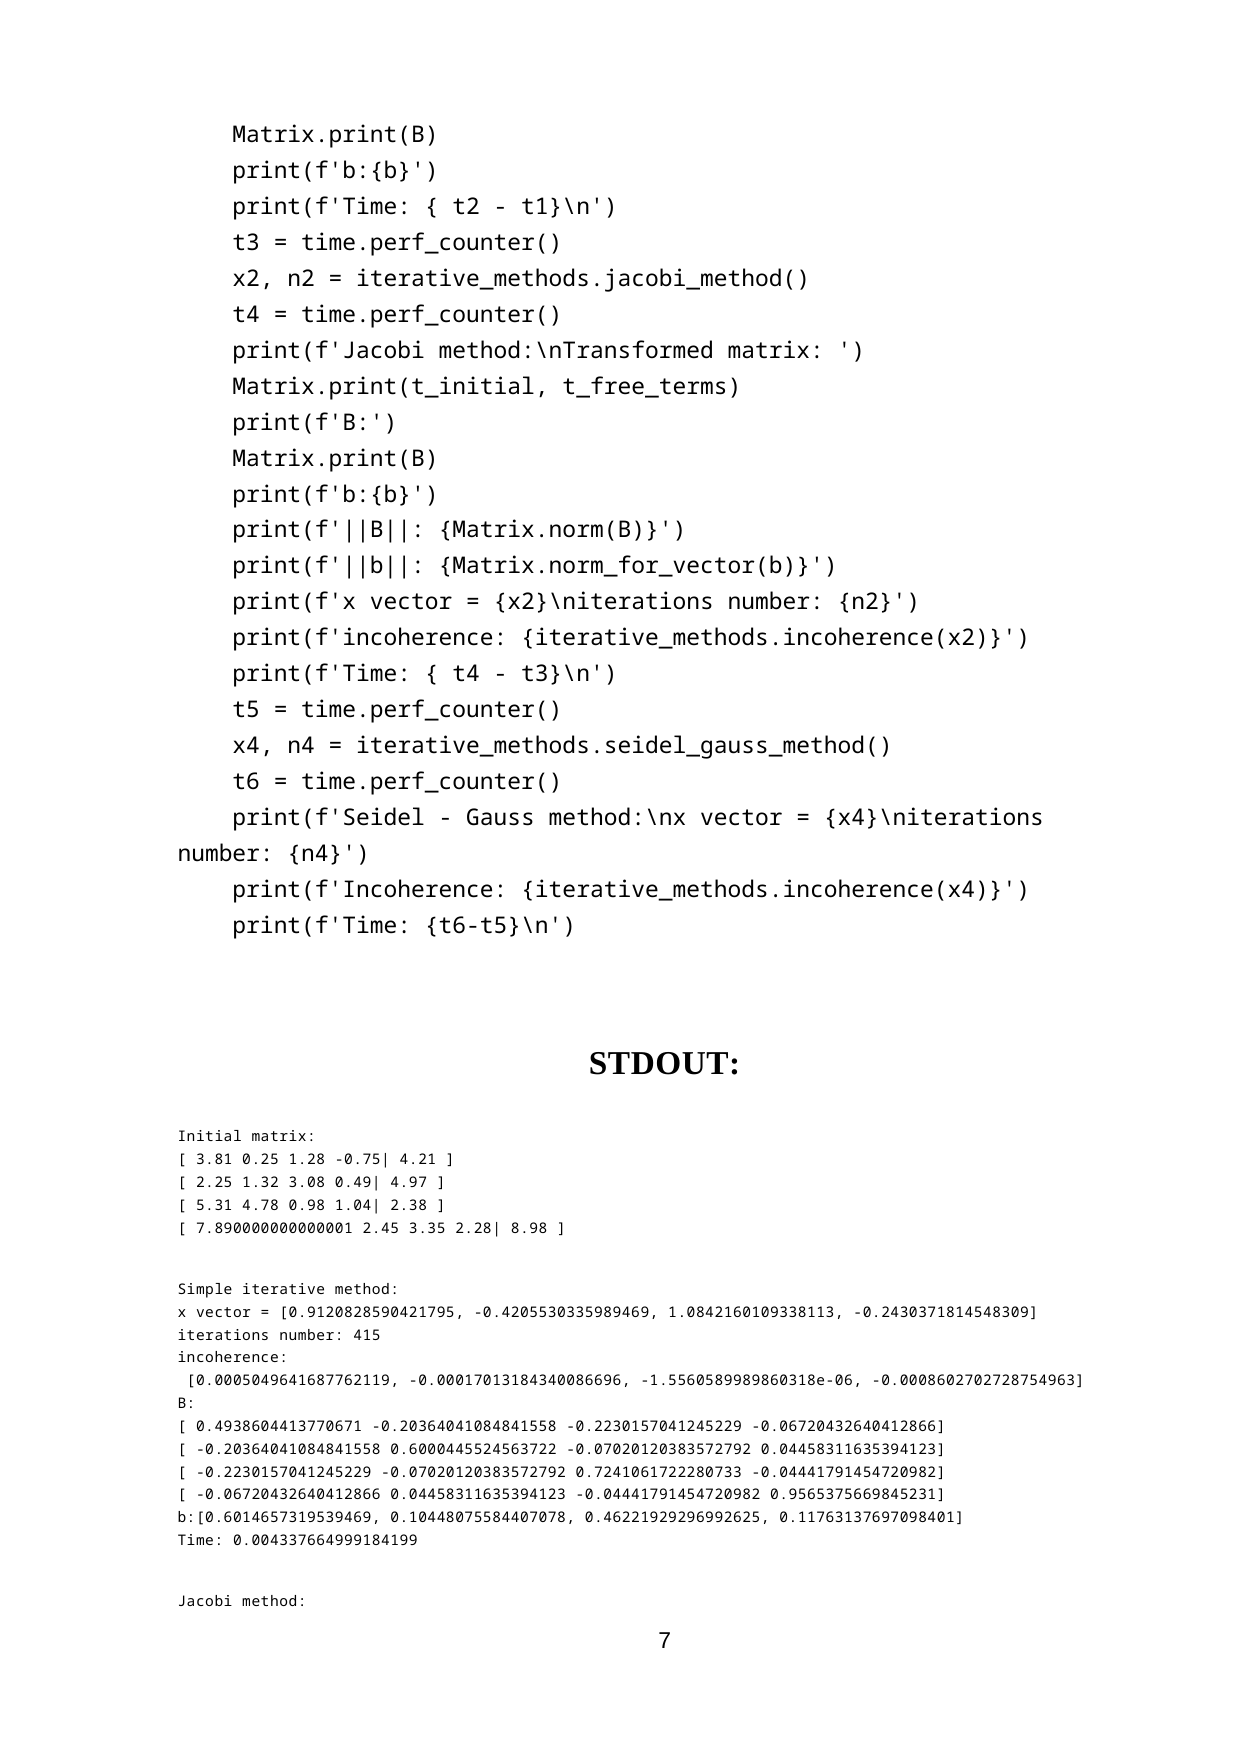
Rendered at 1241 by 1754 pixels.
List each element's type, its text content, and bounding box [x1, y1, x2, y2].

text [ 3.81 0.25 1.28 -0.75| 4.21 ] [177, 1149, 1152, 1169]
text [ -0.2230157041245229 -0.07020120383572792 0.7241061722280733 -0.04441791454720982] [177, 1461, 1152, 1481]
text [ 2.25 1.32 3.08 0.49| 4.97 ] [177, 1172, 1152, 1192]
text x vector = [0.9120828590421795, -0.4205530335989469, 1.0842160109338113, -0.2430371814548309] [177, 1302, 1152, 1322]
text [ -0.06720432640412866 0.04458311635394123 -0.04441791454720982 0.9565375669845231] [177, 1484, 1152, 1504]
text [ 0.4938604413770671 -0.20364041084841558 -0.2230157041245229 -0.06720432640412866] [177, 1416, 1152, 1436]
text [ -0.20364041084841558 0.6000445524563722 -0.07020120383572792 0.04458311635394123] [177, 1438, 1152, 1458]
text B: [177, 1393, 1152, 1413]
text b:[0.6014657319539469, 0.10448075584407078, 0.46221929296992625, 0.11763137697098401] [177, 1507, 1152, 1527]
text STDOUT: [177, 1044, 1152, 1082]
text [0.0005049641687762119, -0.00017013184340086696, -1.5560589989860318e-06, -0.0008602702728754963] [177, 1370, 1152, 1390]
text Simple iterative method: [177, 1279, 1152, 1299]
text Jacobi method: [177, 1591, 1152, 1611]
text [ 7.890000000000001 2.45 3.35 2.28| 8.98 ] [177, 1217, 1152, 1237]
text iterations number: 415 [177, 1324, 1152, 1344]
text Matrix.print(B) print(f'b:{b}') print(f'Time: { t2 - t1}\n') t3 = time.perf_counter() x2, n2 = iterative_methods.jacobi_method() t4 = time.perf_counter() print(f'Jacobi method:\nTransformed matrix: ') Matrix.print(t_initial, t_free_terms) print(f'B:') Matrix.print(B) print(f'b:{b}') print(f'||B||: {Matrix.norm(B)}') print(f'||b||: {Matrix.norm_for_vector(b)}') print(f'x vector = {x2}\niterations number: {n2}') print(f'incoherence: {iterative_methods.incoherence(x2)}') print(f'Time: { t4 - t3}\n') t5 = time.perf_counter() x4, n4 = iterative_methods.seidel_gauss_method() t6 = time.perf_counter() print(f'Seidel - Gauss method:\nx vector = {x4}\niterations number: {n4}') print(f'Incoherence: {iterative_methods.incoherence(x4)}') print(f'Time: {t6-t5}\n') [177, 118, 1152, 940]
text [ 5.31 4.78 0.98 1.04| 2.38 ] [177, 1195, 1152, 1214]
text Initial matrix: [177, 1126, 1152, 1146]
text incoherence: [177, 1347, 1152, 1367]
text Time: 0.004337664999184199 [177, 1530, 1152, 1550]
